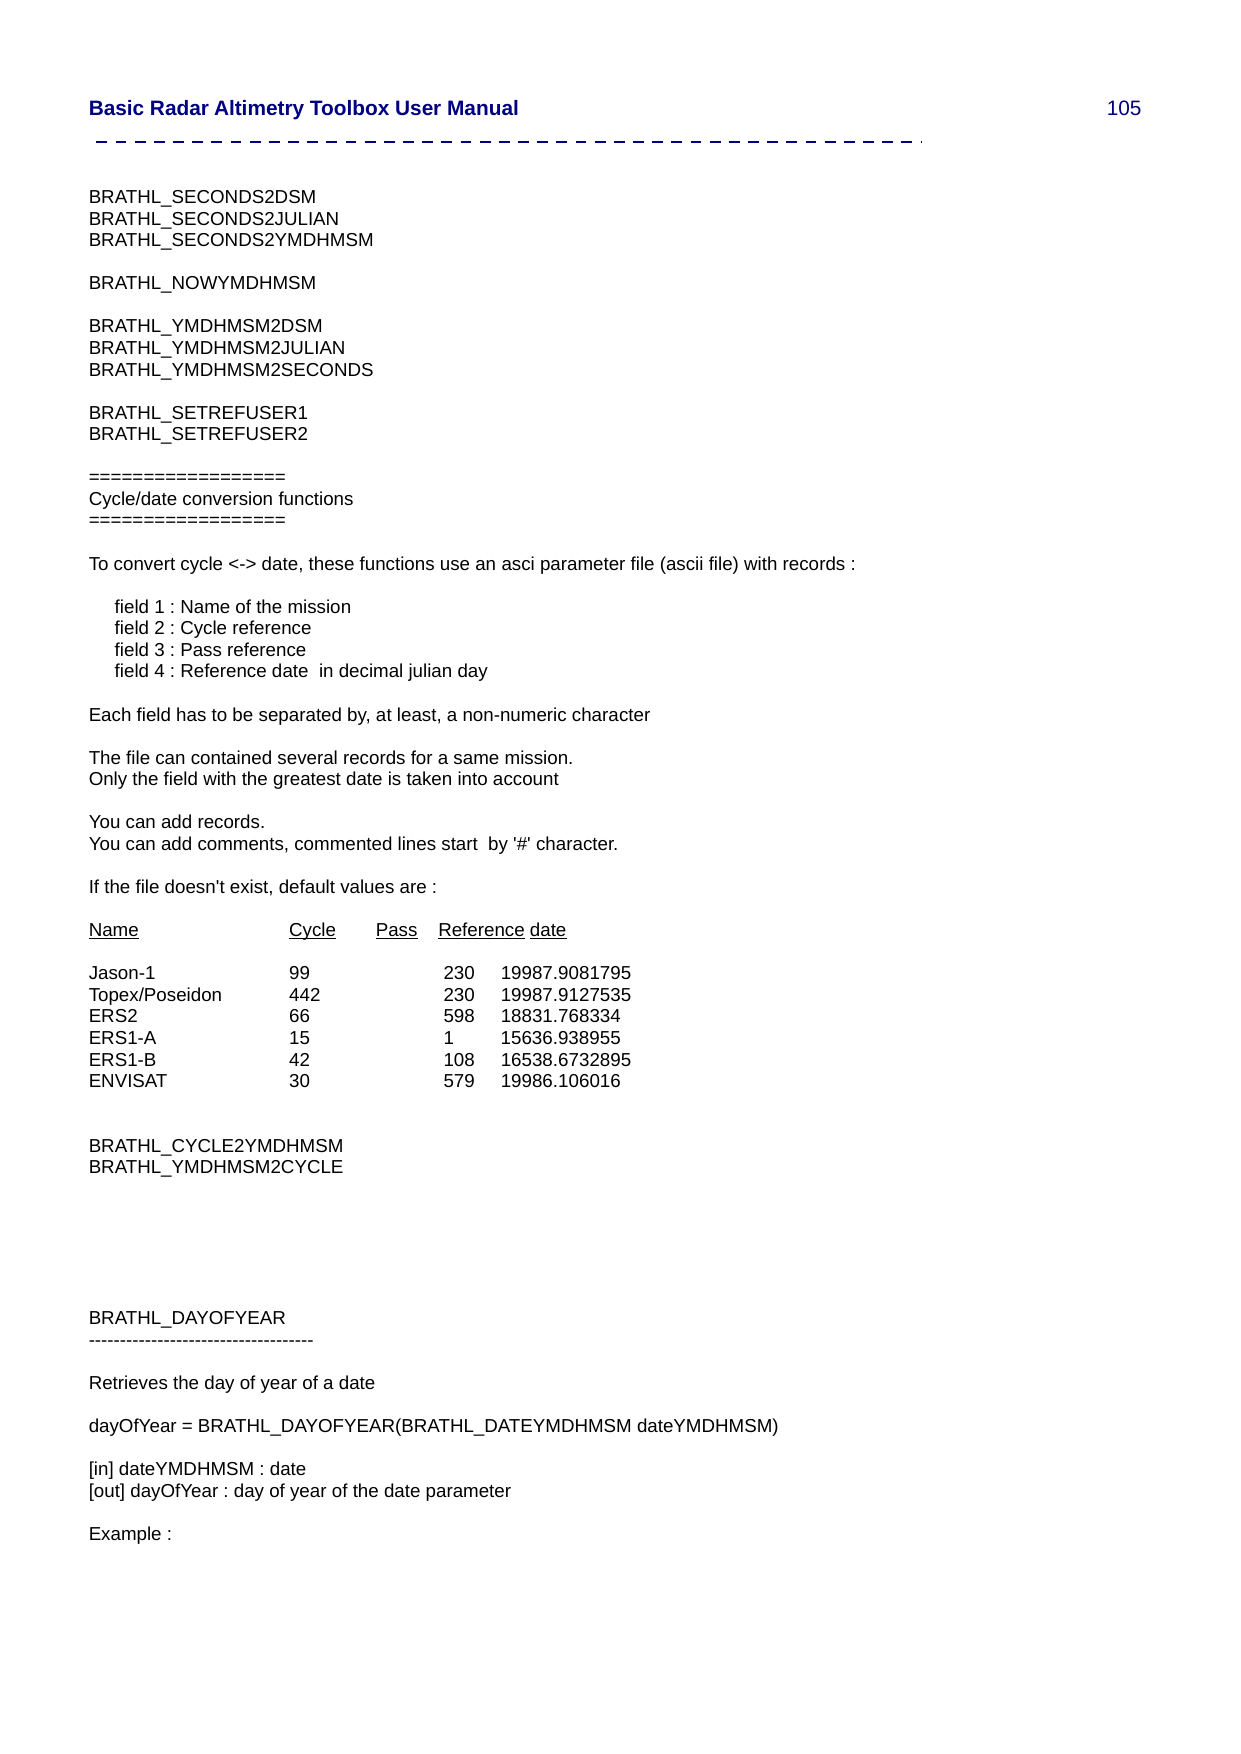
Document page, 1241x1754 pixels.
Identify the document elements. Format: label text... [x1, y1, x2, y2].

text ================== [88, 466, 1152, 488]
text Only the field with the greatest date is taken into account [88, 768, 1152, 789]
text ERS1-B 42 108 16538.6732895 [88, 1048, 1152, 1070]
text field 1 : Name of the mission [88, 596, 1152, 617]
text BRATHL_NOWYMDHMSM [88, 272, 1152, 294]
text Example : [88, 1523, 1152, 1544]
text BRATHL_SECONDS2YMDHMSM [88, 229, 1152, 251]
text [in] dateYMDHMSM : date [88, 1458, 1152, 1479]
text dayOfYear = BRATHL_DAYOFYEAR(BRATHL_DATEYMDHMSM dateYMDHMSM) [88, 1415, 1152, 1436]
text Jason-1 99 230 19987.9081795 [88, 962, 1152, 984]
text You can add comments, commented lines start by '#' character. [88, 833, 1152, 854]
text If the file doesn't exist, default values are : [88, 876, 1152, 897]
text field 4 : Reference date in decimal julian day [88, 660, 1152, 682]
text BRATHL_SECONDS2JULIAN [88, 207, 1152, 229]
text BRATHL_YMDHMSM2CYCLE [88, 1156, 1152, 1178]
text BRATHL_YMDHMSM2SECONDS [88, 358, 1152, 380]
text BRATHL_YMDHMSM2JULIAN [88, 337, 1152, 358]
text BRATHL_SETREFUSER1 [88, 401, 1152, 423]
text ------------------------------------ [88, 1329, 1152, 1350]
text ================== [88, 509, 1152, 531]
text Cycle/date conversion functions [88, 488, 1152, 509]
text Name Cycle Pass Reference date [88, 919, 1152, 941]
text ERS2 66 598 18831.768334 [88, 1005, 1152, 1027]
text field 3 : Pass reference [88, 639, 1152, 660]
text Each field has to be separated by, at least, a non-numeric character [88, 703, 1152, 725]
text BRATHL_SECONDS2DSM [88, 186, 1152, 207]
text To convert cycle <-> date, these functions use an asci parameter file (ascii file) with records : [88, 552, 1152, 574]
text BRATHL_SETREFUSER2 [88, 423, 1152, 444]
text BRATHL_DAYOFYEAR [88, 1307, 1152, 1329]
text BRATHL_CYCLE2YMDHMSM [88, 1134, 1152, 1156]
text The file can contained several records for a same mission. [88, 746, 1152, 768]
text Topex/Poseidon 442 230 19987.9127535 [88, 984, 1152, 1005]
text ERS1-A 15 1 15636.938955 [88, 1027, 1152, 1048]
text [out] dayOfYear : day of year of the date parameter [88, 1479, 1152, 1501]
text ENVISAT 30 579 19986.106016 [88, 1070, 1152, 1091]
text field 2 : Cycle reference [88, 617, 1152, 639]
text You can add records. [88, 811, 1152, 833]
text Retrieves the day of year of a date [88, 1372, 1152, 1393]
text BRATHL_YMDHMSM2DSM [88, 315, 1152, 337]
